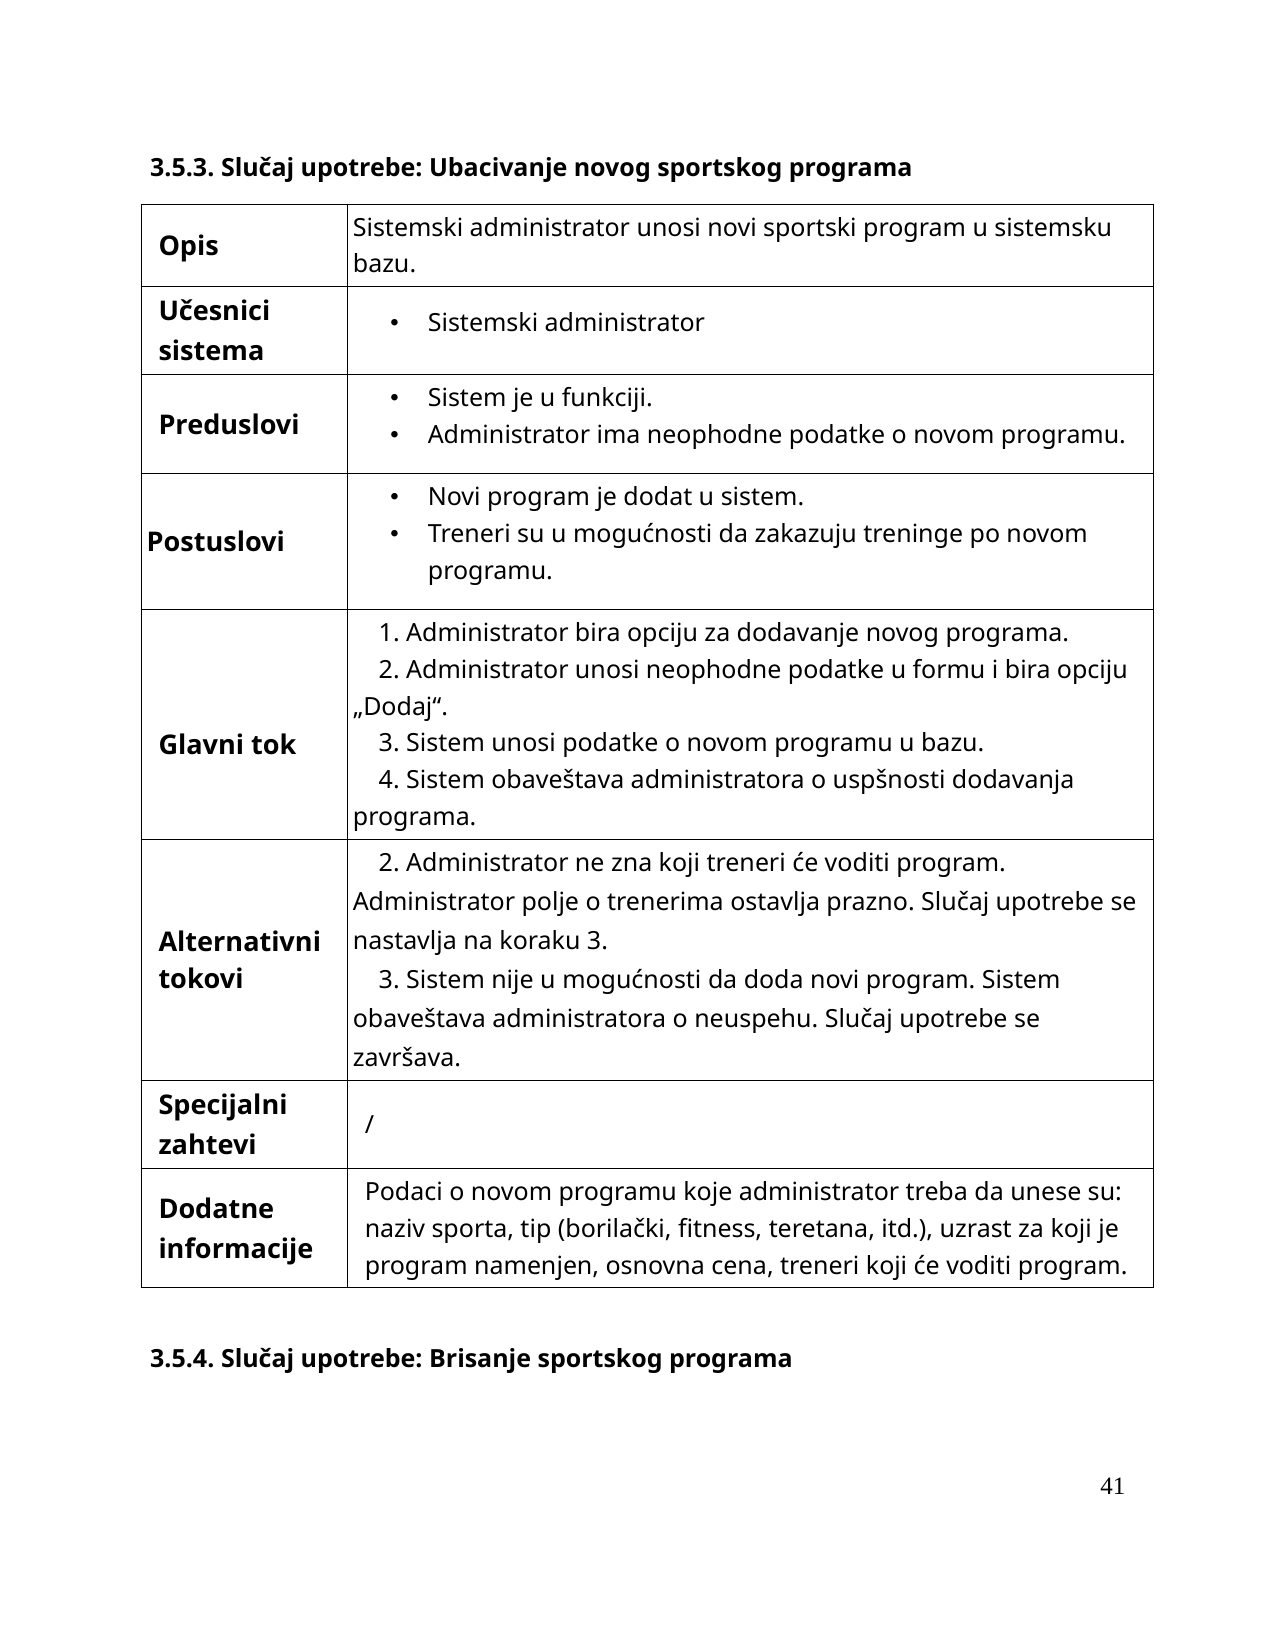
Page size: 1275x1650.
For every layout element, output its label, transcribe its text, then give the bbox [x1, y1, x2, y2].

text 3.5.3. Slučaj upotrebe: Ubacivanje novog sportskog programa [150, 150, 1125, 184]
table_cell Sistem je u funkciji. Administrator ima neophodne podatke o novom programu. [348, 375, 1153, 473]
table_header Opis [142, 205, 347, 286]
text 3.5.4. Slučaj upotrebe: Brisanje sportskog programa [150, 1341, 1125, 1375]
table_cell / [348, 1081, 1153, 1168]
table_cell 2. Administrator ne zna koji treneri će voditi program. Administrator polje o trenerima ostavlja prazno. Slučaj upotrebe se nastavlja na koraku 3. 3. Sistem nije u mogućnosti da doda novi program. Sistem obaveštava administratora o neuspehu. Slučaj upotrebe se završava. [348, 840, 1153, 1080]
table_cell 1. Administrator bira opciju za dodavanje novog programa. 2. Administrator unosi neophodne podatke u formu i bira opciju „Dodaj“. 3. Sistem unosi podatke o novom programu u bazu. 4. Sistem obaveštava administratora o uspšnosti dodavanja programa. [348, 610, 1153, 838]
table_cell Glavni tok [142, 610, 347, 838]
table_cell Novi program je dodat u sistem. Treneri su u mogućnosti da zakazuju treninge po novom programu. [348, 474, 1153, 609]
table_header Sistemski administrator unosi novi sportski program u sistemsku bazu. [348, 205, 1153, 286]
table_cell Preduslovi [142, 375, 347, 473]
table_cell Sistemski administrator [348, 287, 1153, 374]
table_cell Alternativni tokovi [142, 840, 347, 1080]
table_cell Učesnici sistema [142, 287, 347, 374]
table_cell Specijalni zahtevi [142, 1081, 347, 1168]
table_cell Podaci o novom programu koje administrator treba da unese su: naziv sporta, tip (borilački, fitness, teretana, itd.), uzrast za koji je program namenjen, osnovna cena, treneri koji će voditi program. [348, 1169, 1153, 1287]
table_cell Postuslovi [142, 474, 347, 609]
table_cell Dodatne informacije [142, 1169, 347, 1287]
